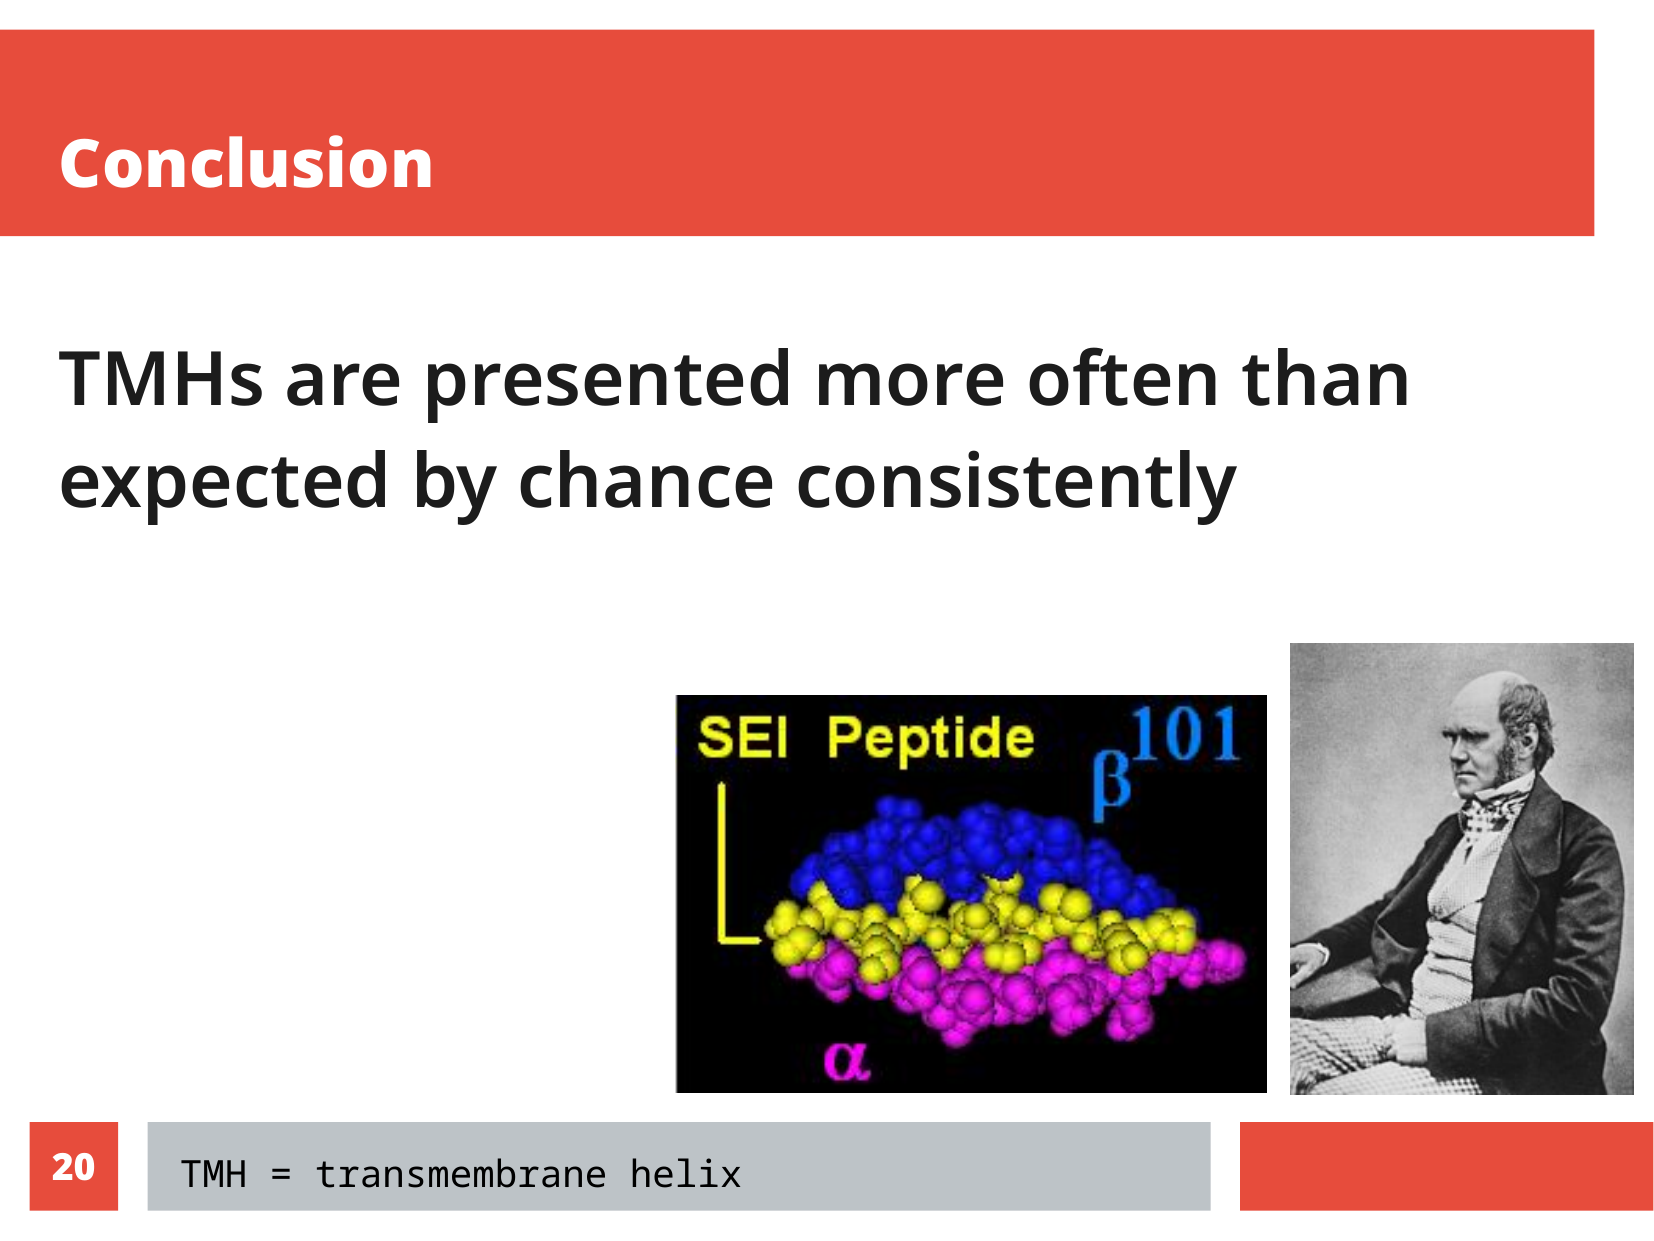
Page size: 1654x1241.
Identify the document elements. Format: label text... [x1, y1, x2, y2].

picture [1290, 643, 1634, 1096]
title Conclusion [59, 59, 1595, 207]
picture [675, 695, 1267, 1093]
text_box TMH = transmembrane helix [165, 1140, 738, 1199]
list TMHs are presented more often than expected by chance consistently [59, 324, 1565, 1093]
